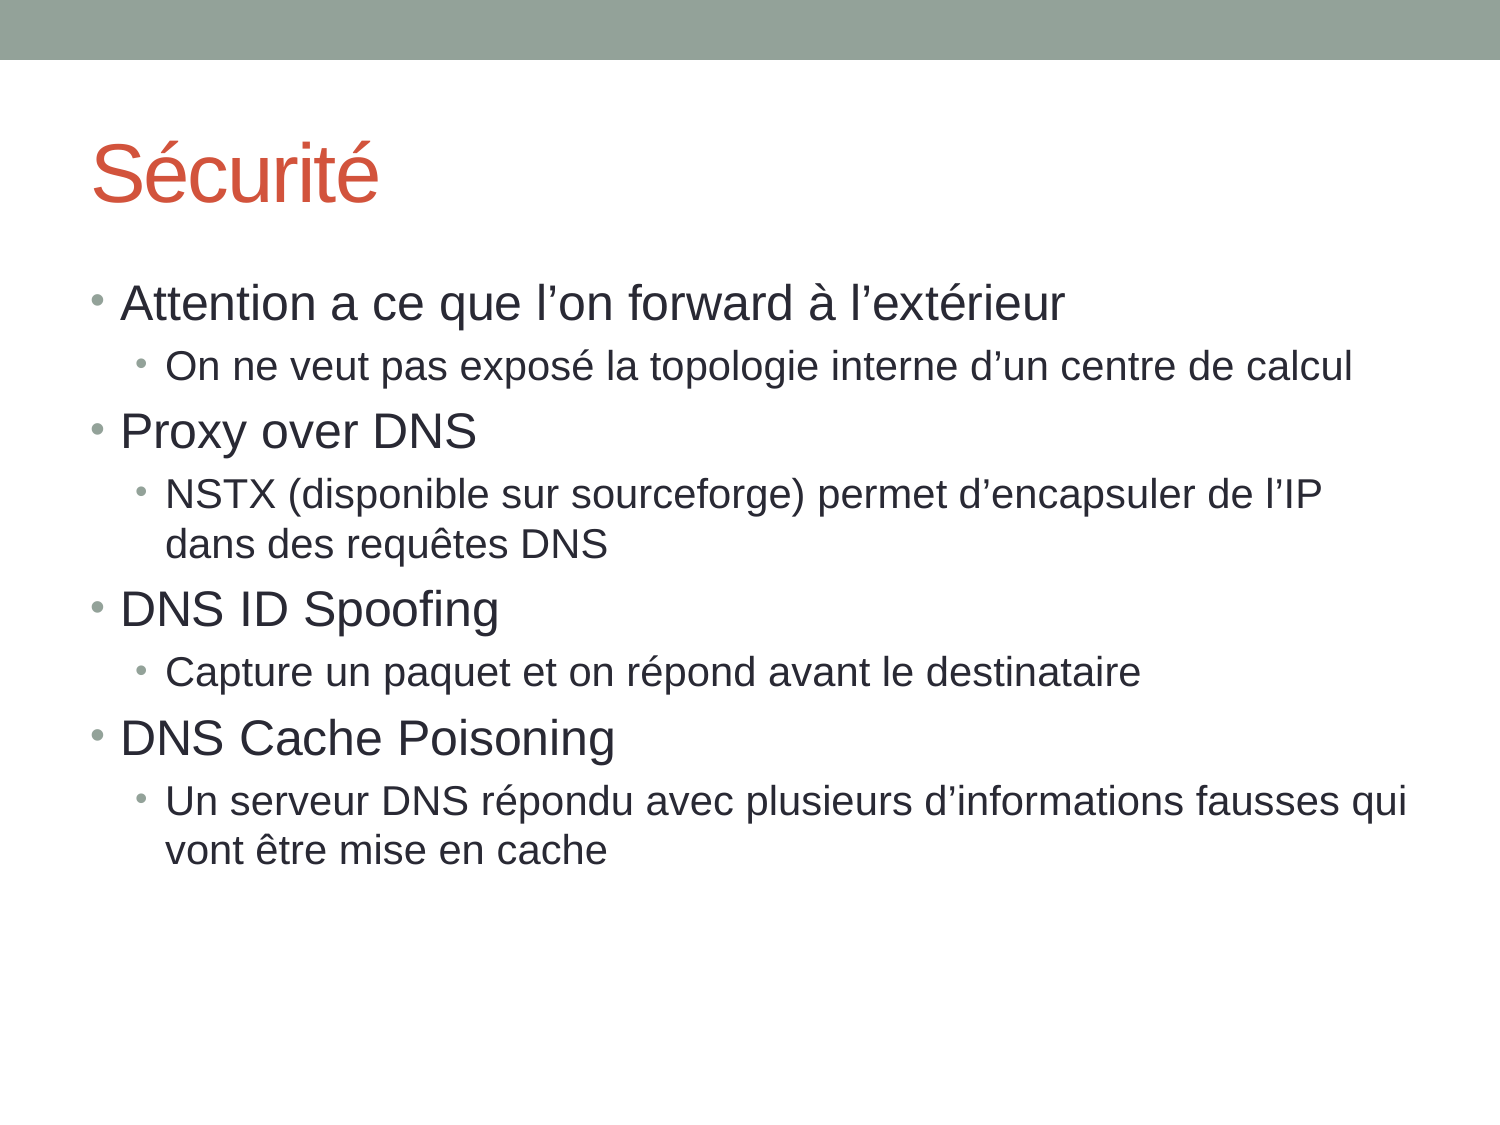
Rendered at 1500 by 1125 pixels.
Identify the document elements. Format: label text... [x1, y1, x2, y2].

list Attention a ce que l’on forward à l’extérieur On ne veut pas exposé la topologie interne d’un centre de calcul Proxy over DNS NSTX (disponible sur sourceforge) permet d’encapsuler de l’IP dans des requêtes DNS DNS ID Spoofing Capture un paquet et on répond avant le destinataire DNS Cache Poisoning Un serveur DNS répondu avec plusieurs d’informations fausses qui vont être mise en cache [75, 262, 1425, 1063]
title Sécurité [75, 87, 1425, 250]
